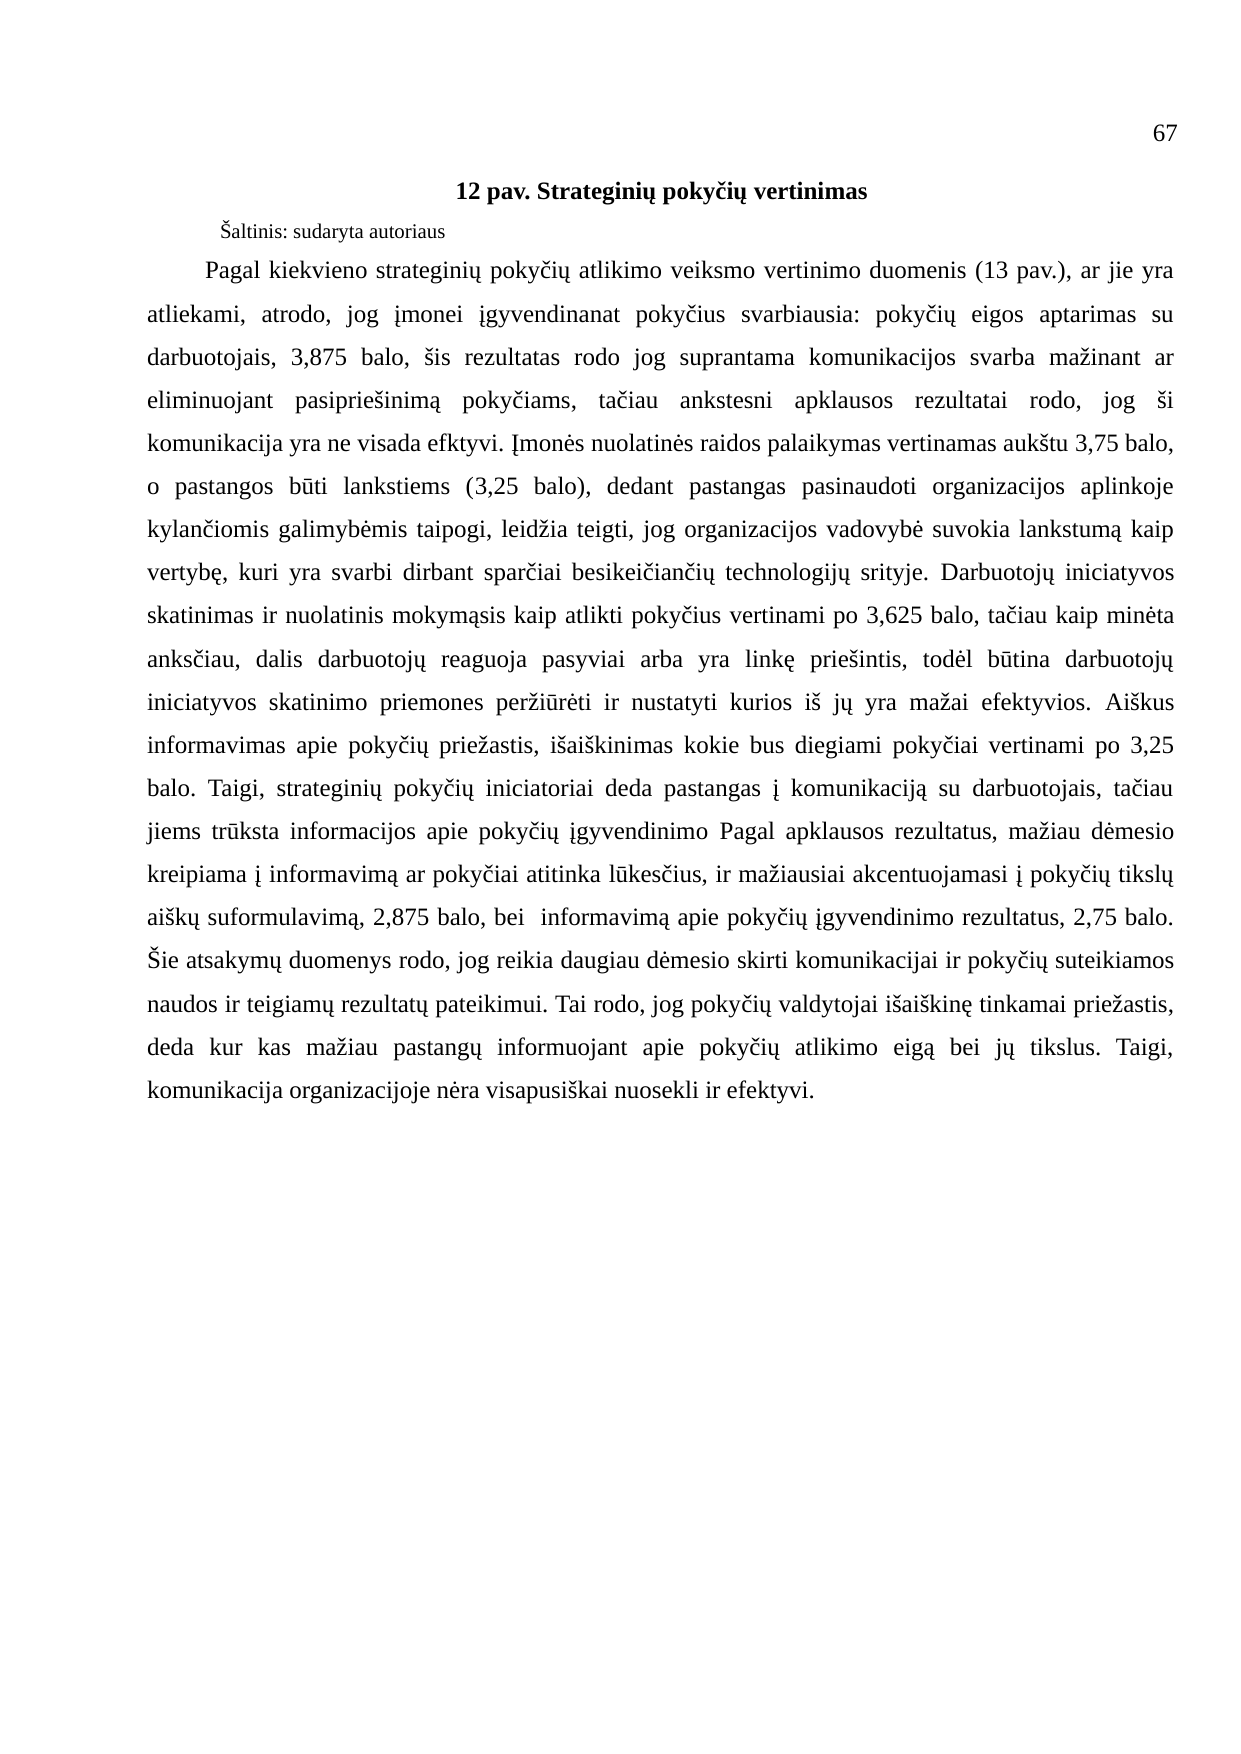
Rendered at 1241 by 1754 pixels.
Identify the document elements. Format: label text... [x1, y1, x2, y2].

text 12 pav. Strateginių pokyčių vertinimas [147, 176, 1176, 205]
text Pagal kiekvieno strateginių pokyčių atlikimo veiksmo vertinimo duomenis (13 pav.), ar jie yra atliekami, atrodo, jog įmonei įgyvendinanat pokyčius svarbiausia: pokyčių eigos aptarimas su darbuotojais, 3,875 balo, šis rezultatas rodo jog suprantama komunikacijos svarba mažinant ar eliminuojant pasipriešinimą pokyčiams, tačiau ankstesni apklausos rezultatai rodo, jog ši komunikacija yra ne visada efktyvi. Įmonės nuolatinės raidos palaikymas vertinamas aukštu 3,75 balo, o pastangos būti lankstiems (3,25 balo), dedant pastangas pasinaudoti organizacijos aplinkoje kylančiomis galimybėmis taipogi, leidžia teigti, jog organizacijos vadovybė suvokia lankstumą kaip vertybę, kuri yra svarbi dirbant sparčiai besikeičiančių technologijų srityje. Darbuotojų iniciatyvos skatinimas ir nuolatinis mokymąsis kaip atlikti pokyčius vertinami po 3,625 balo, tačiau kaip minėta anksčiau, dalis darbuotojų reaguoja pasyviai arba yra linkę priešintis, todėl būtina darbuotojų iniciatyvos skatinimo priemones peržiūrėti ir nustatyti kurios iš jų yra mažai efektyvios. Aiškus informavimas apie pokyčių priežastis, išaiškinimas kokie bus diegiami pokyčiai vertinami po 3,25 balo. Taigi, strateginių pokyčių iniciatoriai deda pastangas į komunikaciją su darbuotojais, tačiau jiems trūksta informacijos apie pokyčių įgyvendinimo Pagal apklausos rezultatus, mažiau dėmesio kreipiama į informavimą ar pokyčiai atitinka lūkesčius, ir mažiausiai akcentuojamasi į pokyčių tikslų aiškų suformulavimą, 2,875 balo, bei informavimą apie pokyčių įgyvendinimo rezultatus, 2,75 balo. Šie atsakymų duomenys rodo, jog reikia daugiau dėmesio skirti komunikacijai ir pokyčių suteikiamos naudos ir teigiamų rezultatų pateikimui. Tai rodo, jog pokyčių valdytojai išaiškinę tinkamai priežastis, deda kur kas mažiau pastangų informuojant apie pokyčių atlikimo eigą bei jų tikslus. Taigi, komunikacija organizacijoje nėra visapusiškai nuosekli ir efektyvi. [147, 256, 1174, 1104]
text Šaltinis: sudaryta autoriaus [147, 219, 1176, 243]
